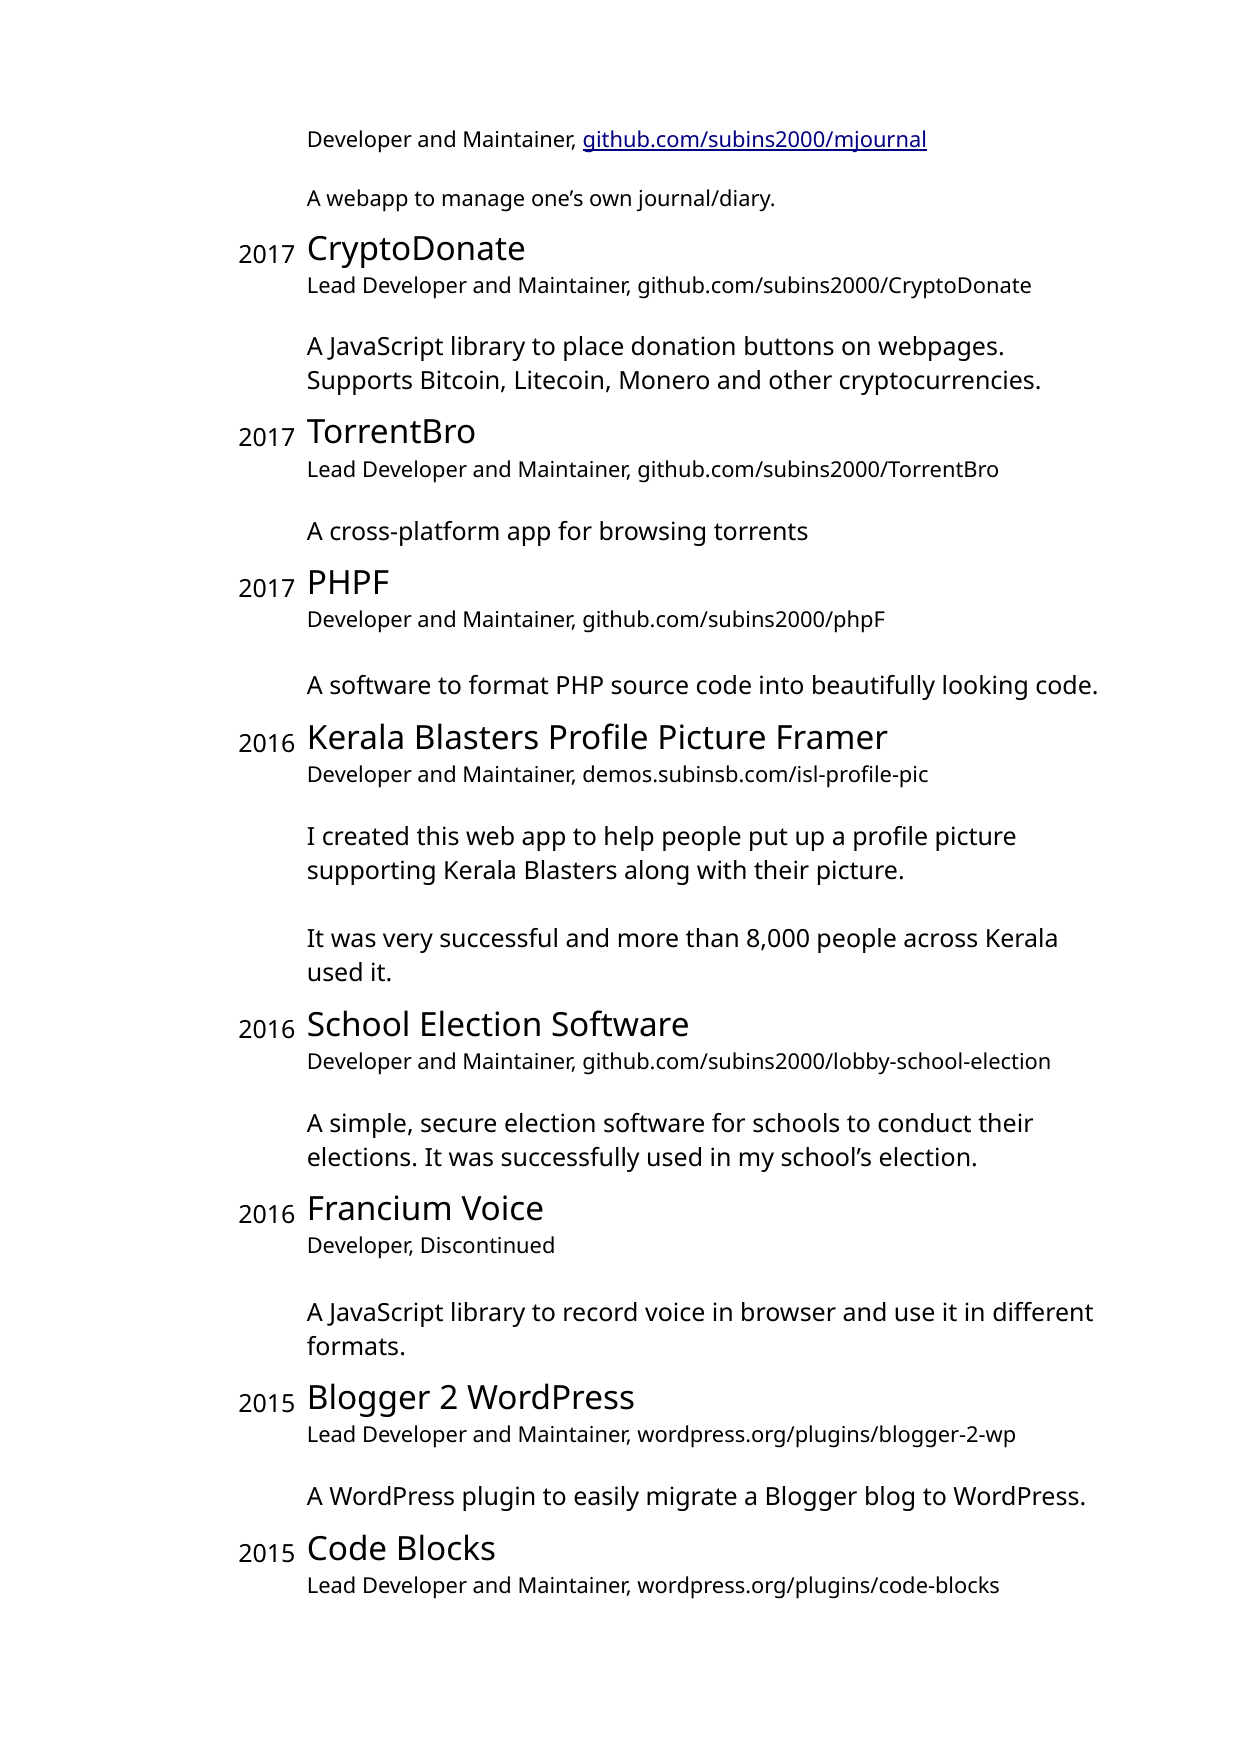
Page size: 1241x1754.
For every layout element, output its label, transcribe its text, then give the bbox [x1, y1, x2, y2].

table_cell [118, 118, 301, 219]
table_cell Blogger 2 WordPress Lead Developer and Maintainer, wordpress.org/plugins/blogger-2-wp A WordPress plugin to easily migrate a Blogger blog to WordPress. [301, 1368, 1123, 1518]
table_cell TorrentBro Lead Developer and Maintainer, github.com/subins2000/TorrentBro A cross-platform app for browsing torrents [301, 403, 1123, 553]
table_cell 2015 [118, 1519, 301, 1635]
table_cell 2016 [118, 995, 301, 1179]
table_cell School Election Software Developer and Maintainer, github.com/subins2000/lobby-school-election A simple, secure election software for schools to conduct their elections. It was successfully used in my school’s election. [301, 995, 1123, 1179]
table_cell 2017 [118, 553, 301, 708]
table_cell 2017 [118, 403, 301, 553]
table_cell CryptoDonate Lead Developer and Maintainer, github.com/subins2000/CryptoDonate A JavaScript library to place donation buttons on webpages. Supports Bitcoin, Litecoin, Monero and other cryptocurrencies. [301, 219, 1123, 402]
table_cell 2016 [118, 708, 301, 994]
table_cell PHPF Developer and Maintainer, github.com/subins2000/phpF A software to format PHP source code into beautifully looking code. [301, 553, 1123, 708]
table_cell 2016 [118, 1179, 301, 1368]
table_cell 2017 [118, 219, 301, 402]
table_cell 2015 [118, 1368, 301, 1518]
table_cell Developer and Maintainer, github.com/subins2000/mjournal A webapp to manage one’s own journal/diary. [301, 118, 1123, 219]
table_cell Francium Voice Developer, Discontinued A JavaScript library to record voice in browser and use it in different formats. [301, 1179, 1123, 1368]
table_cell Code Blocks Lead Developer and Maintainer, wordpress.org/plugins/code-blocks [301, 1519, 1123, 1635]
table_cell Kerala Blasters Profile Picture Framer Developer and Maintainer, demos.subinsb.com/isl-profile-pic I created this web app to help people put up a profile picture supporting Kerala Blasters along with their picture. It was very successful and more than 8,000 people across Kerala used it. [301, 708, 1123, 994]
